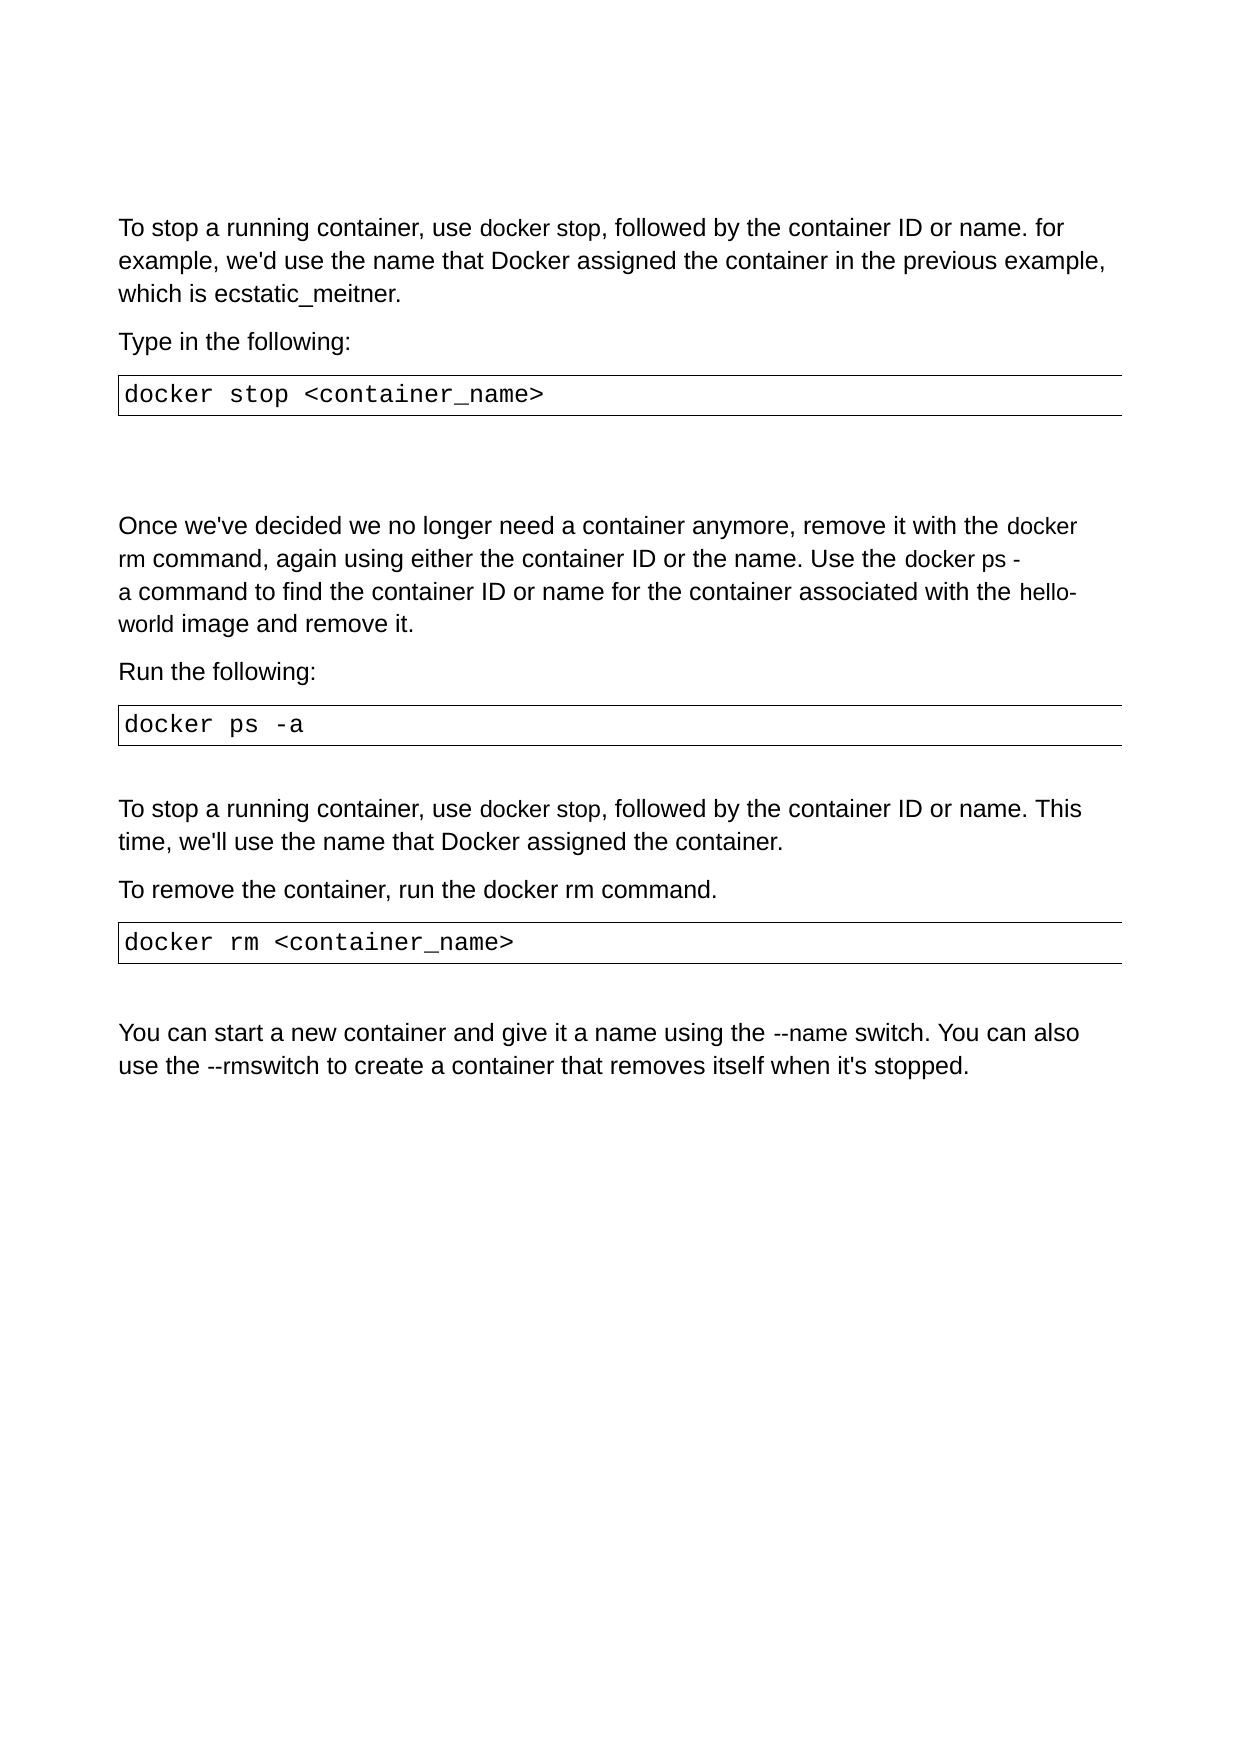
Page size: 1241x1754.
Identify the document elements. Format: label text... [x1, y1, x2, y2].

text To stop a running container, use docker stop, followed by the container ID or name. for example, we'd use the name that Docker assigned the container in the previous example, which is ecstatic_meitner. [118, 213, 1122, 308]
text Once we've decided we no longer need a container anymore, remove it with the docker rm command, again using either the container ID or the name. Use the docker ps -a command to find the container ID or name for the container associated with the hello-world image and remove it. [118, 511, 1122, 638]
table_header docker rm <container_name> [119, 923, 1122, 963]
table_header docker ps -a [119, 706, 1122, 745]
text Type in the following: [118, 327, 1122, 356]
text You can start a new container and give it a name using the --name switch. You can also use the --rmswitch to create a container that removes itself when it's stopped. [118, 1018, 1122, 1080]
text Run the following: [118, 657, 1122, 686]
text To remove the container, run the docker rm command. [118, 875, 1122, 903]
text To stop a running container, use docker stop, followed by the container ID or name. This time, we'll use the name that Docker assigned the container. [118, 794, 1122, 856]
table_header docker stop <container_name> [119, 376, 1122, 415]
